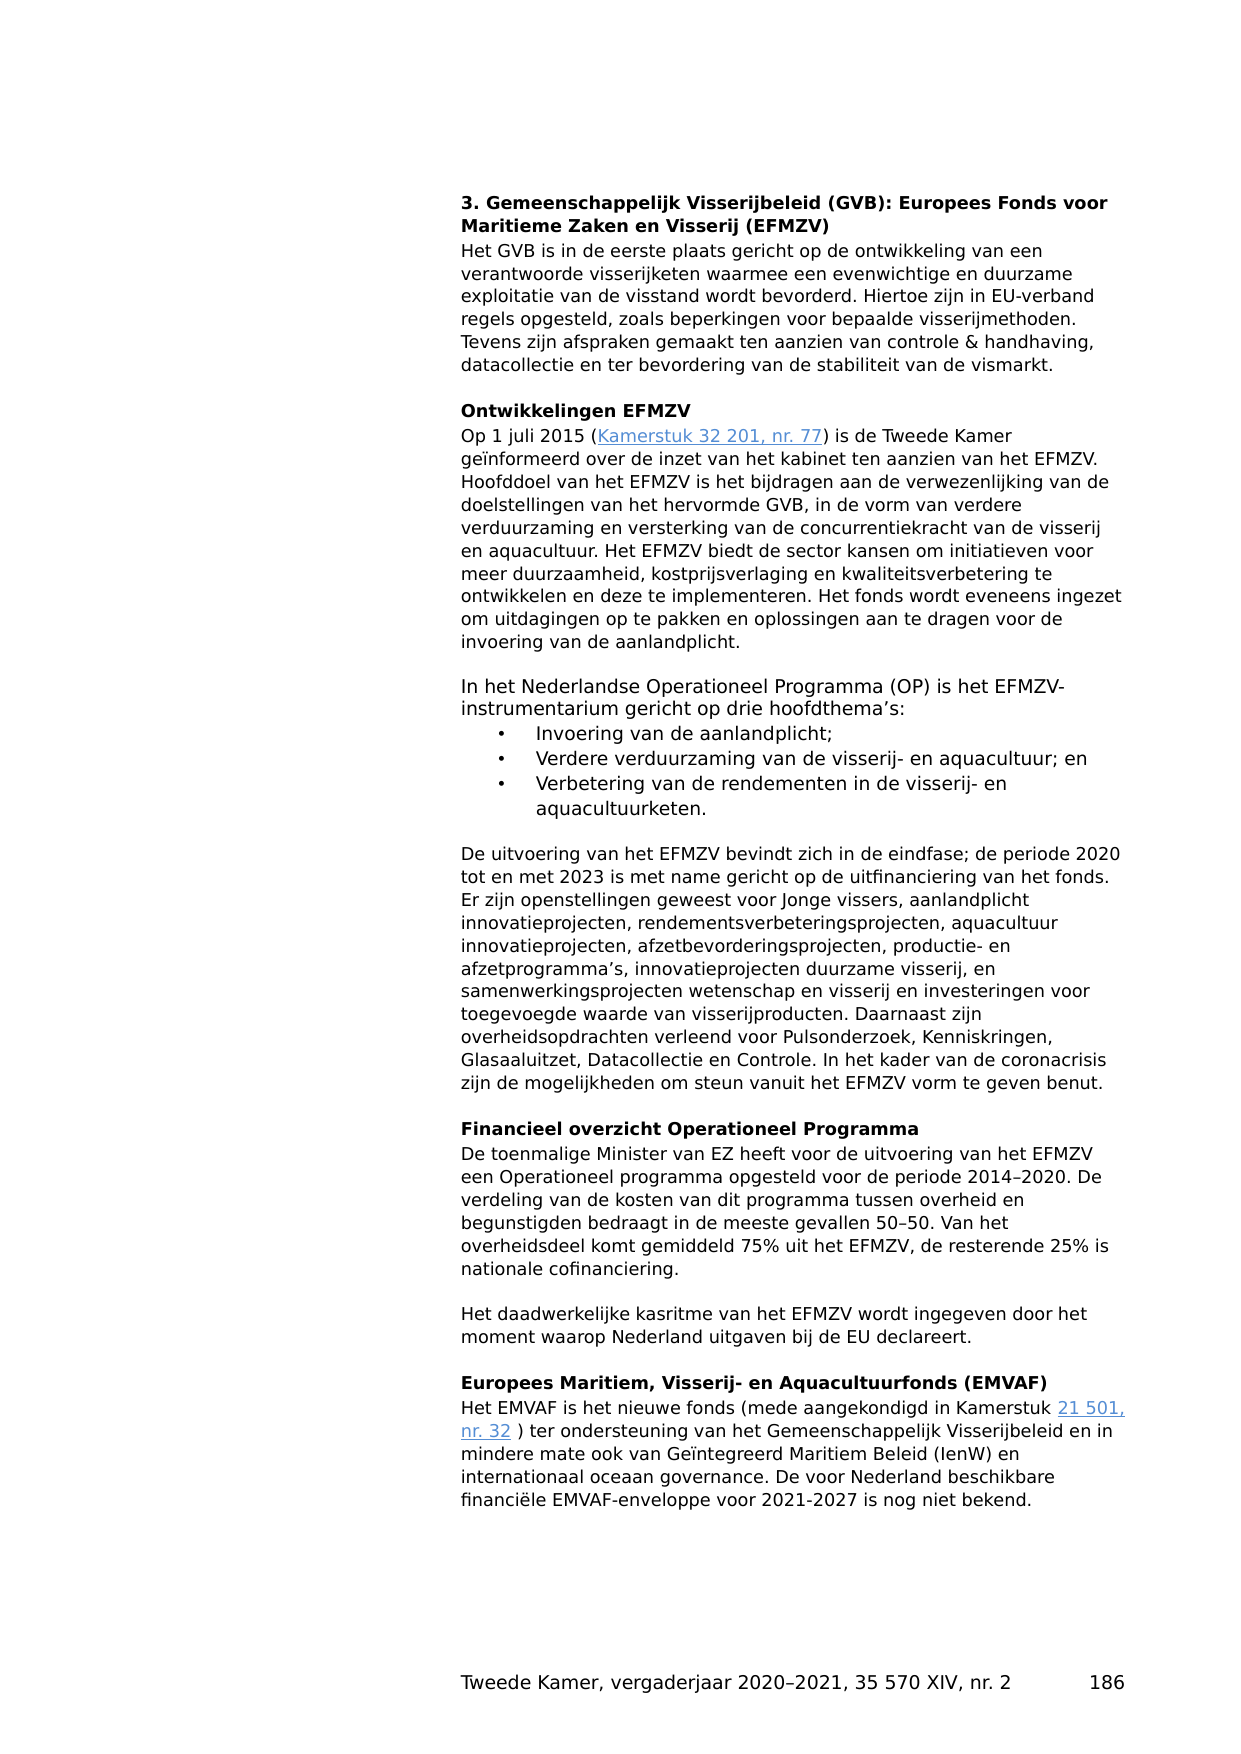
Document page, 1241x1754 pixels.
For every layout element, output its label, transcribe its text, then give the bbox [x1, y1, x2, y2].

text De toenmalige Minister van EZ heeft voor de uitvoering van het EFMZV een Operationeel programma opgesteld voor de periode 2014–2020. De verdeling van de kosten van dit programma tussen overheid en begunstigden bedraagt in de meeste gevallen 50–50. Van het overheidsdeel komt gemiddeld 75% uit het EFMZV, de resterende 25% is nationale cofinanciering. [461, 1142, 1125, 1279]
text Europees Maritiem, Visserij- en Aquacultuurfonds (EMVAF) [461, 1371, 1125, 1394]
text De uitvoering van het EFMZV bevindt zich in de eindfase; de periode 2020 tot en met 2023 is met name gericht op de uitfinanciering van het fonds. Er zijn openstellingen geweest voor Jonge vissers, aanlandplicht innovatieprojecten, rendementsverbeteringsprojecten, aquacultuur innovatieprojecten, afzetbevorderingsprojecten, productie- en afzetprogramma’s, innovatieprojecten duurzame visserij, en samenwerkingsprojecten wetenschap en visserij en investeringen voor toegevoegde waarde van visserijproducten. Daarnaast zijn overheidsopdrachten verleend voor Pulsonderzoek, Kenniskringen, Glasaaluitzet, Datacollectie en Controle. In het kader van de coronacrisis zijn de mogelijkheden om steun vanuit het EFMZV vorm te geven benut. [461, 842, 1125, 1094]
list Verdere verduurzaming van de visserij- en aquacultuur; en [498, 745, 1125, 770]
text 3. Gemeenschappelijk Visserijbeleid (GVB): Europees Fonds voor Maritieme Zaken en Visserij (EFMZV) [461, 191, 1125, 237]
text In het Nederlandse Operationeel Programma (OP) is het EFMZV-instrumentarium gericht op drie hoofdthema’s: [461, 676, 1125, 720]
list Invoering van de aanlandplicht; [498, 720, 1125, 745]
text Het EMVAF is het nieuwe fonds (mede aangekondigd in Kamerstuk 21 501, nr. 32 ) ter ondersteuning van het Gemeenschappelijk Visserijbeleid en in mindere mate ook van Geïntegreerd Maritiem Beleid (IenW) en internationaal oceaan governance. De voor Nederland beschikbare financiële EMVAF-enveloppe voor 2021-2027 is nog niet bekend. [461, 1396, 1125, 1511]
text Op 1 juli 2015 (Kamerstuk 32 201, nr. 77) is de Tweede Kamer geïnformeerd over de inzet van het kabinet ten aanzien van het EFMZV. Hoofddoel van het EFMZV is het bijdragen aan de verwezenlijking van de doelstellingen van het hervormde GVB, in de vorm van verdere verduurzaming en versterking van de concurrentiekracht van de visserij en aquacultuur. Het EFMZV biedt de sector kansen om initiatieven voor meer duurzaamheid, kostprijsverlaging en kwaliteitsverbetering te ontwikkelen en deze te implementeren. Het fonds wordt eveneens ingezet om uitdagingen op te pakken en oplossingen aan te dragen voor de invoering van de aanlandplicht. [461, 424, 1125, 653]
text Ontwikkelingen EFMZV [461, 399, 1125, 422]
list Verbetering van de rendementen in de visserij- en aquacultuurketen. [498, 770, 1125, 820]
text Het daadwerkelijke kasritme van het EFMZV wordt ingegeven door het moment waarop Nederland uitgaven bij de EU declareert. [461, 1302, 1125, 1348]
text Het GVB is in de eerste plaats gericht op de ontwikkeling van een verantwoorde visserijketen waarmee een evenwichtige en duurzame exploitatie van de visstand wordt bevorderd. Hiertoe zijn in EU-verband regels opgesteld, zoals beperkingen voor bepaalde visserijmethoden. Tevens zijn afspraken gemaakt ten aanzien van controle & handhaving, datacollectie en ter bevordering van de stabiliteit van de vismarkt. [461, 239, 1125, 376]
text Financieel overzicht Operationeel Programma [461, 1117, 1125, 1140]
